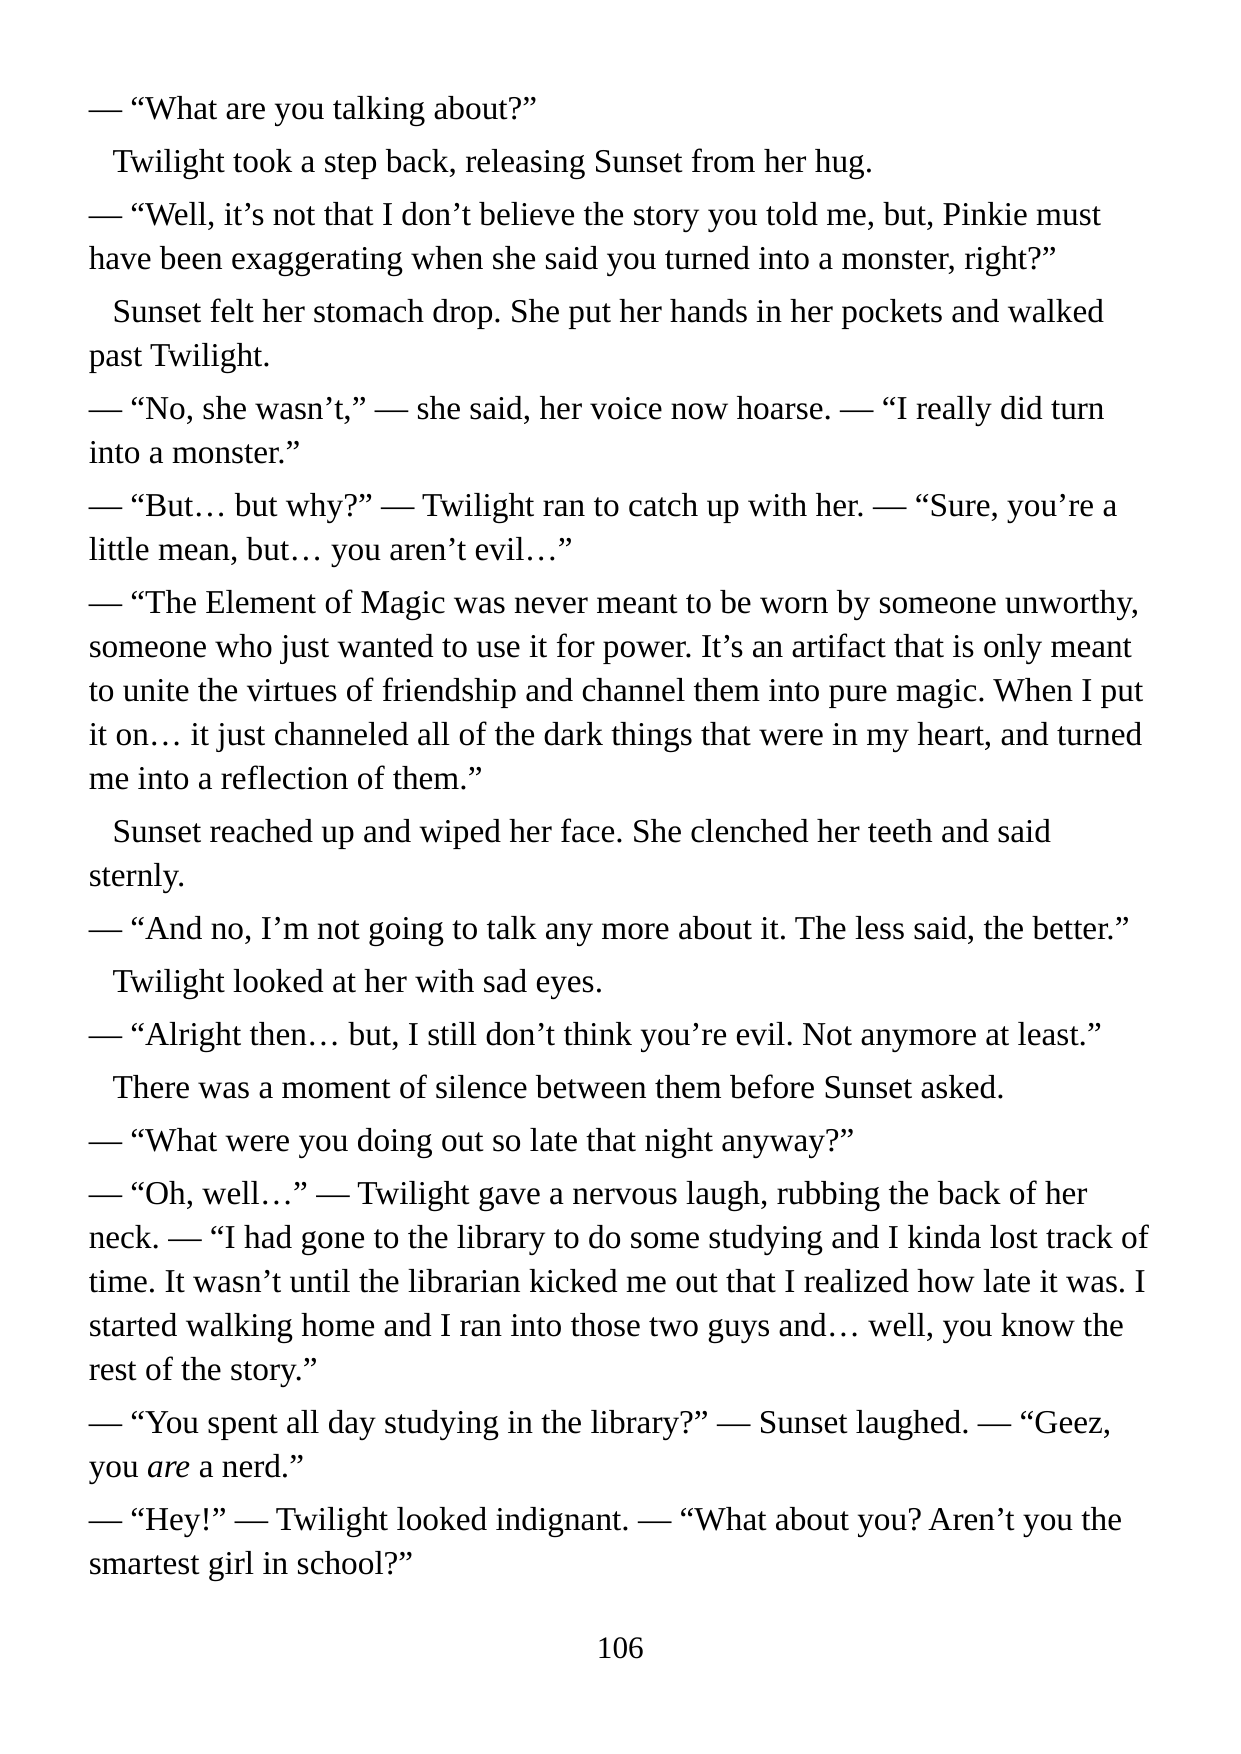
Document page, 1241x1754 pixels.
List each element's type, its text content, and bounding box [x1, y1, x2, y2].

text There was a moment of silence between them before Sunset asked. [88, 1067, 1152, 1106]
text Sunset reached up and wiped her face. She clenched her teeth and said sternly. [88, 811, 1152, 894]
text — “What are you talking about?” [88, 88, 1152, 127]
text Sunset felt her stomach drop. She put her hands in her pockets and walked past Twilight. [88, 291, 1152, 374]
text — “Alright then… but, I still don’t think you’re evil. Not anymore at least.” [88, 1014, 1152, 1053]
text — “Hey!” — Twilight looked indignant. — “What about you? Aren’t you the smartest girl in school?” [88, 1499, 1152, 1582]
text — “Oh, well…” — Twilight gave a nervous laugh, rubbing the back of her neck. — “I had gone to the library to do some studying and I kinda lost track of time. It wasn’t until the librarian kicked me out that I realized how late it was. I started walking home and I ran into those two guys and… well, you know the rest of the story.” [88, 1173, 1152, 1388]
text Twilight took a step back, releasing Sunset from her hug. [88, 141, 1152, 180]
text — “You spent all day studying in the library?” — Sunset laughed. — “Geez, you are a nerd.” [88, 1402, 1152, 1484]
text — “But… but why?” — Twilight ran to catch up with her. — “Sure, you’re a little mean, but… you aren’t evil…” [88, 485, 1152, 568]
text — “Well, it’s not that I don’t believe the story you told me, but, Pinkie must have been exaggerating when she said you turned into a monster, right?” [88, 194, 1152, 277]
text Twilight looked at her with sad eyes. [88, 961, 1152, 1000]
text — “The Element of Magic was never meant to be worn by someone unworthy, someone who just wanted to use it for power. It’s an artifact that is only meant to unite the virtues of friendship and channel them into pure magic. When I put it on… it just channeled all of the dark things that were in my heart, and turned me into a reflection of them.” [88, 582, 1152, 797]
text — “And no, I’m not going to talk any more about it. The less said, the better.” [88, 908, 1152, 947]
text — “No, she wasn’t,” — she said, her voice now hoarse. — “I really did turn into a monster.” [88, 388, 1152, 471]
text — “What were you doing out so late that night anyway?” [88, 1120, 1152, 1158]
